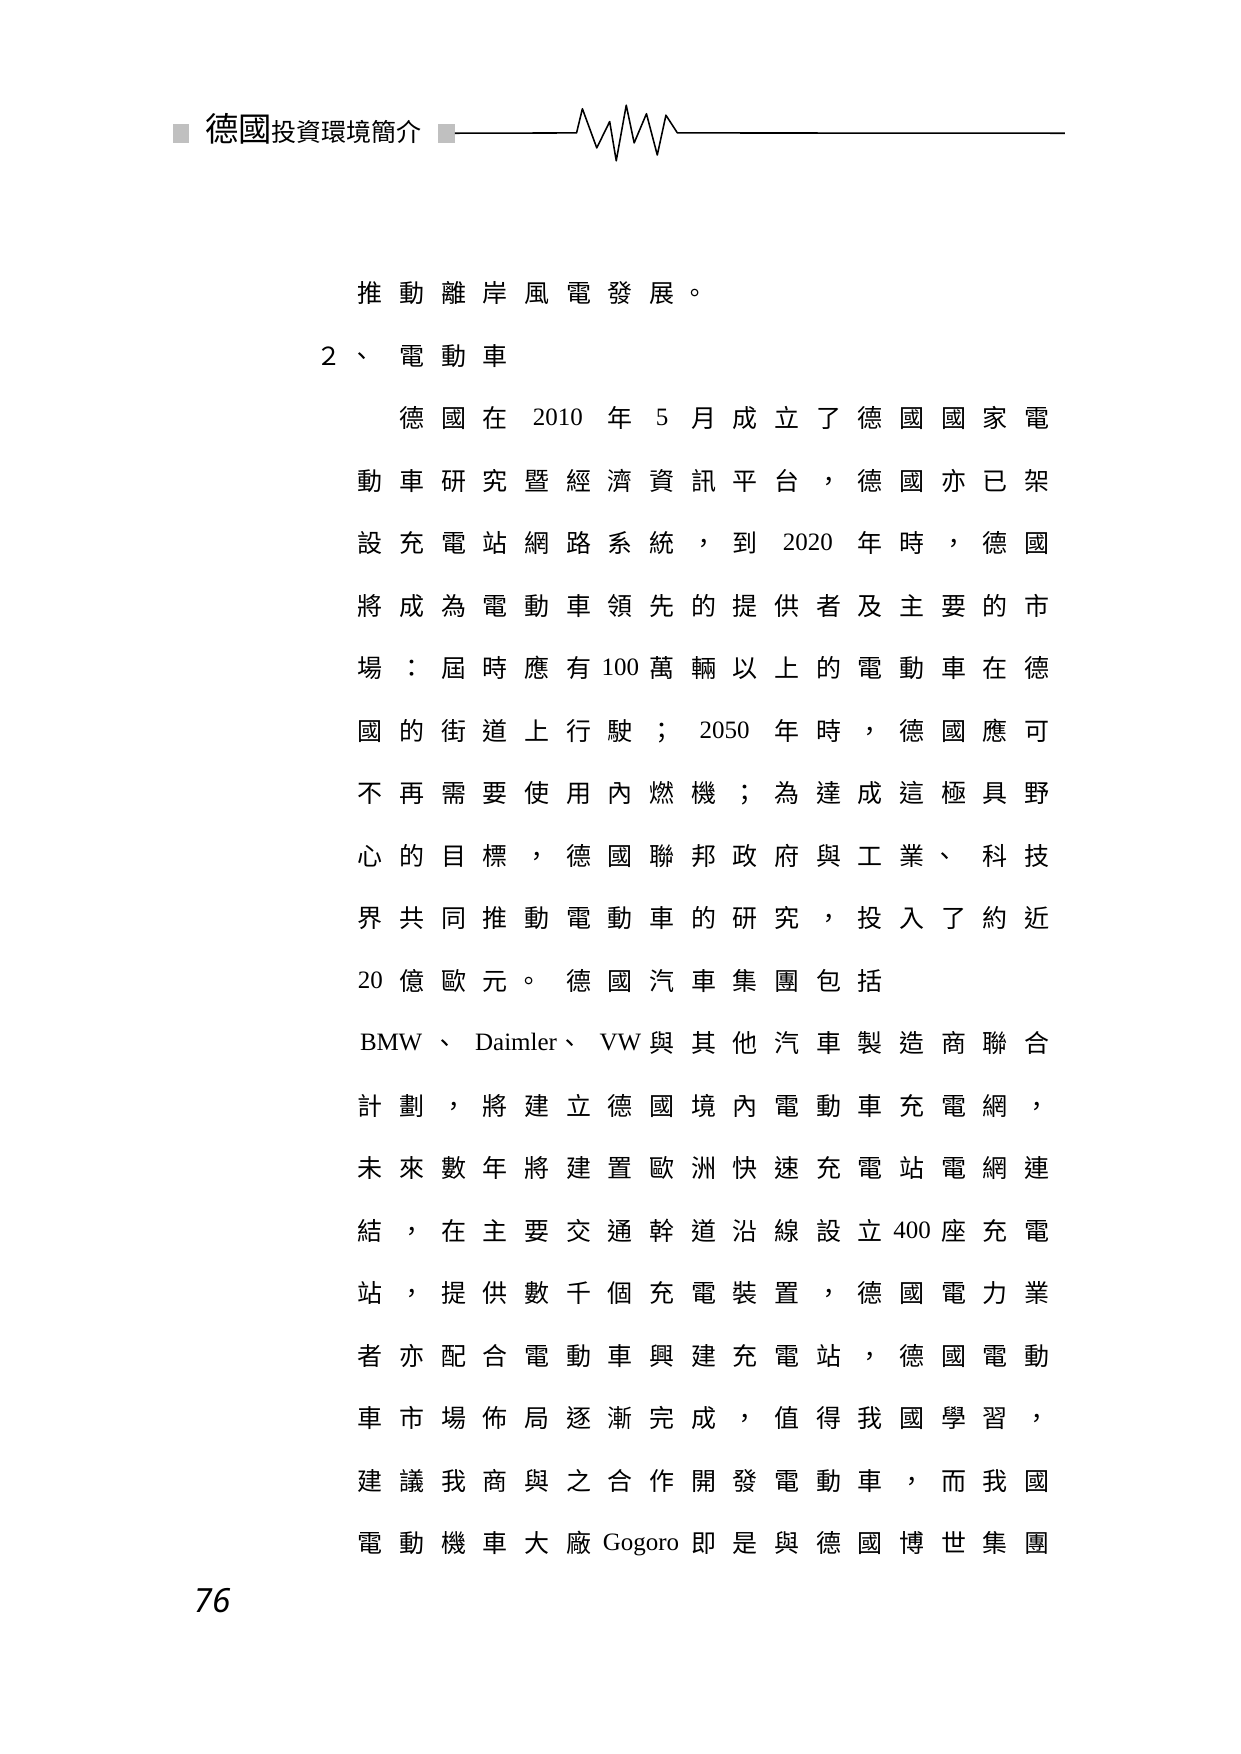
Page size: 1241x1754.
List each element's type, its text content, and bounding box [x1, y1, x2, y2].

text 推動離岸風電發展。 [330, 250, 1058, 313]
text ２、電動車 [281, 313, 1058, 375]
text 德國在2010年5月成立了德國國家電動車研究暨經濟資訊平台，德國亦已架設充電站網路系統，到2020年時，德國將成為電動車領先的提供者及主要的市場：屆時應有100萬輛以上的電動車在德國的街道上行駛；2050年時，德國應可不再需要使用內燃機；為達成這極具野心的目標，德國聯邦政府與工業、科技界共同推動電動車的研究，投入了約近20億歐元。德國汽車集團包括BMW、Daimler、VW與其他汽車製造商聯合計劃，將建立德國境內電動車充電網，未來數年將建置歐洲快速充電站電網連結，在主要交通幹道沿線設立400座充電站，提供數千個充電裝置，德國電力業者亦配合電動車興建充電站，德國電動車市場佈局逐漸完成，值得我國學習，建議我商與之合作開發電動車，而我國電動機車大廠Gogoro即是與德國博世集團 [330, 375, 1058, 1563]
